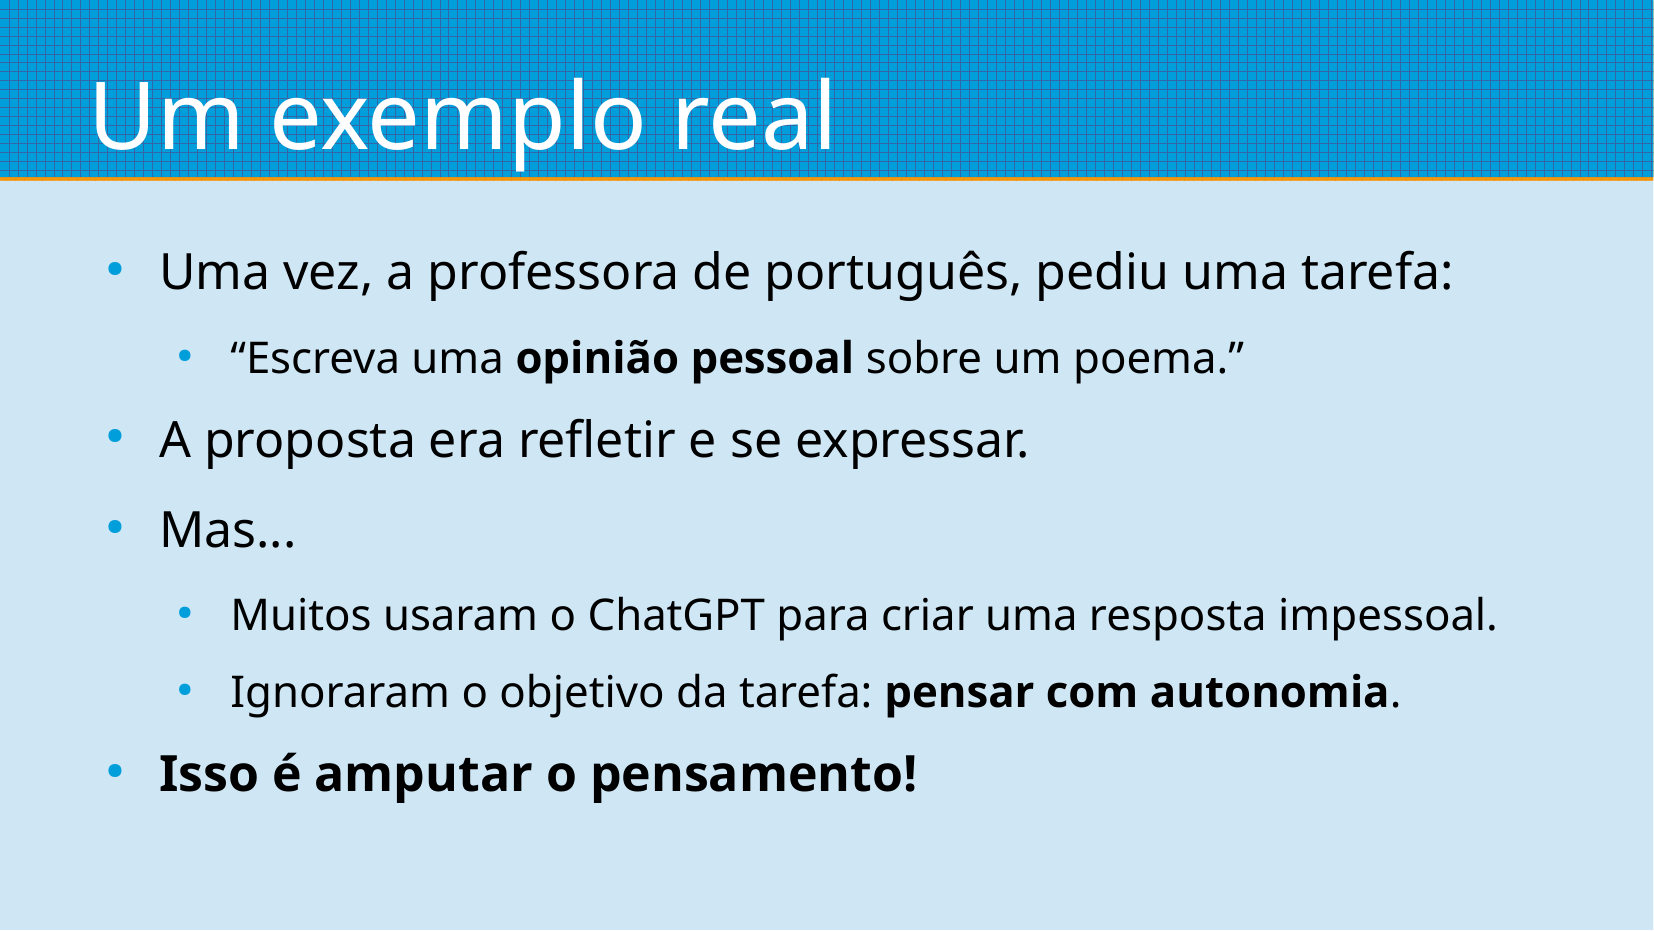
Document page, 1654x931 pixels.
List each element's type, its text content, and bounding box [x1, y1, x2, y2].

title Um exemplo real [88, 14, 1565, 178]
list Uma vez, a professora de português, pediu uma tarefa: “Escreva uma opinião pessoal sobre um poema.” A proposta era refletir e se expressar. Mas... Muitos usaram o ChatGPT para criar uma resposta impessoal. Ignoraram o objetivo da tarefa: pensar com autonomia. Isso é amputar o pensamento! [88, 236, 1565, 813]
